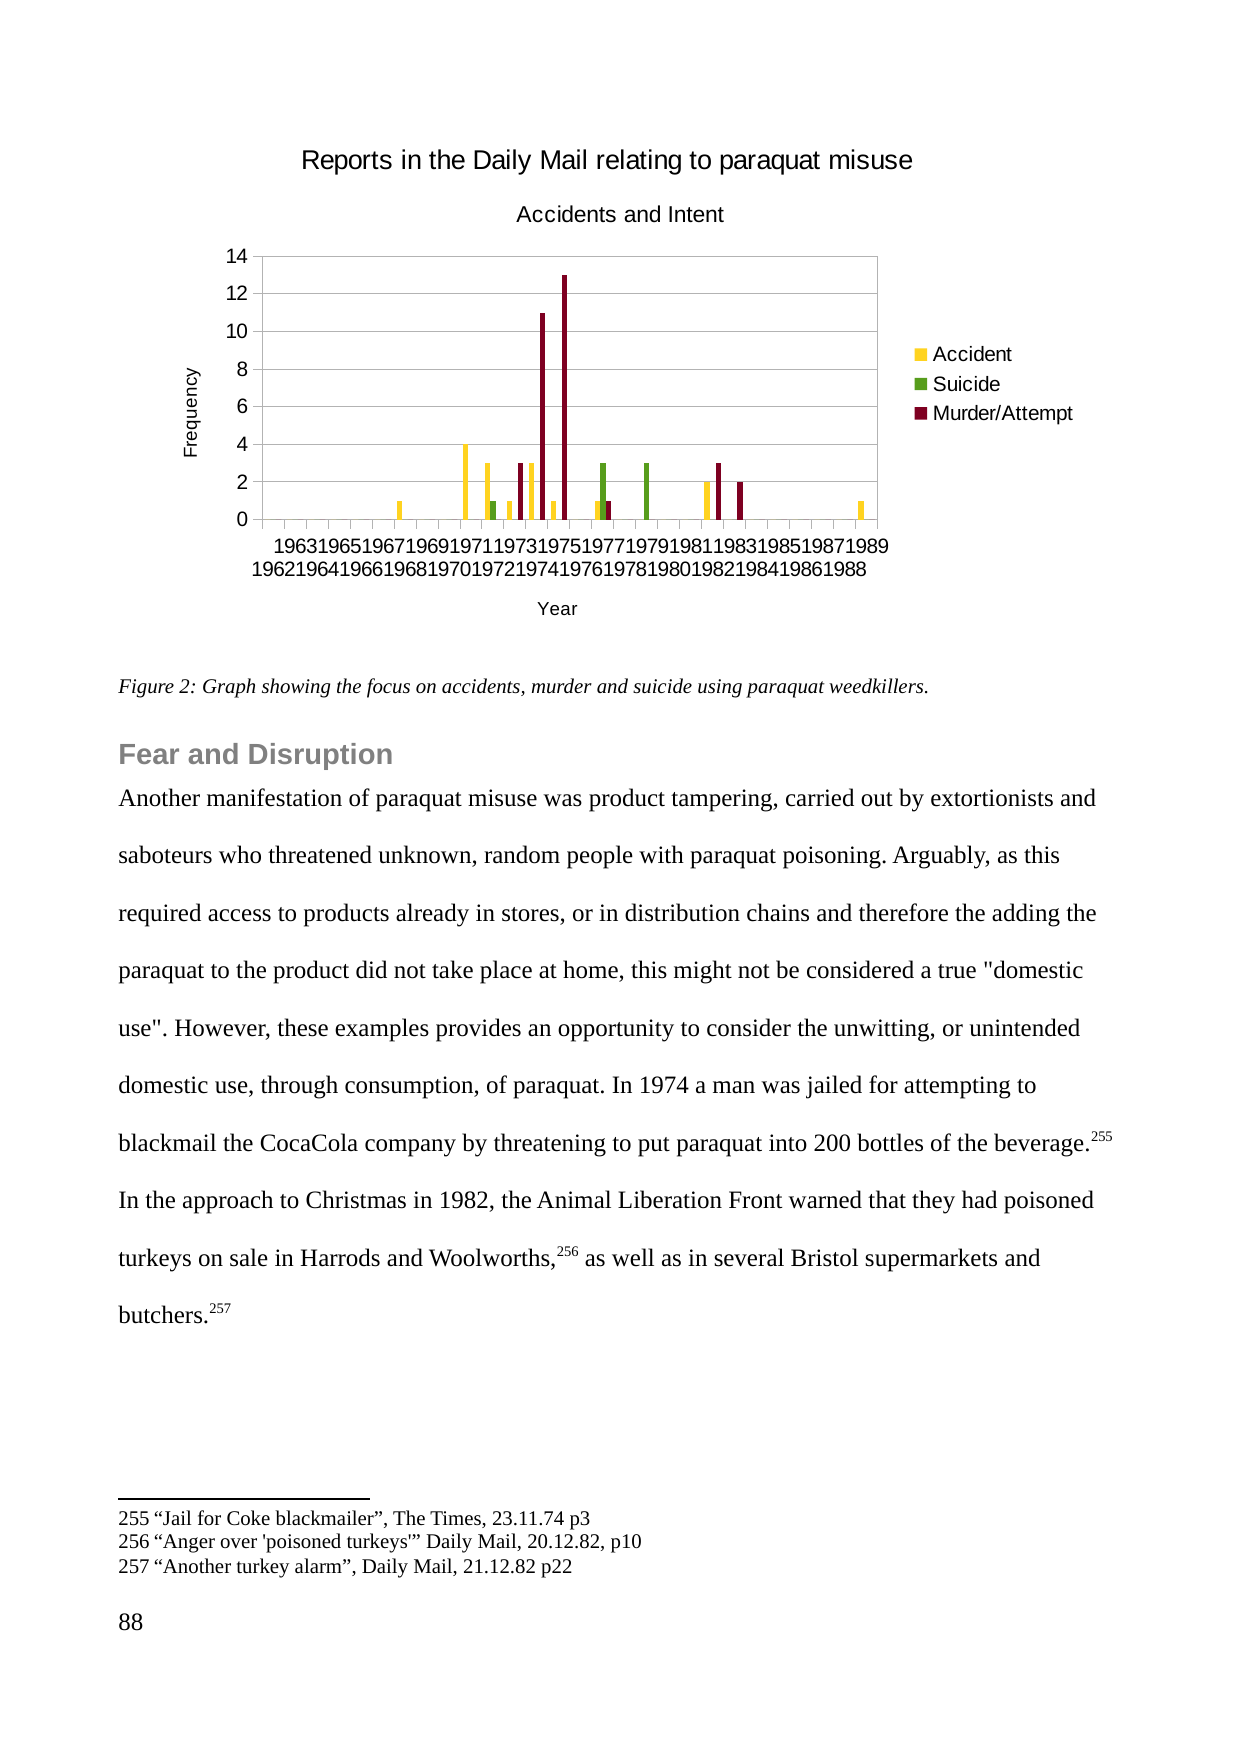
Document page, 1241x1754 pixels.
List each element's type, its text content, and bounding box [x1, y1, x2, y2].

subtitle Fear and Disruption [118, 737, 1122, 770]
text Figure 2: Graph showing the focus on accidents, murder and suicide using paraquat weedkillers. [118, 118, 1122, 698]
text “Another turkey alarm”, Daily Mail, 21.12.82 p22 [118, 1553, 1122, 1578]
text Another manifestation of paraquat misuse was product tampering, carried out by extortionists and saboteurs who threatened unknown, random people with paraquat poisoning. Arguably, as this required access to products already in stores, or in distribution chains and therefore the adding the paraquat to the product did not take place at home, this might not be considered a true "domestic use". However, these examples provides an opportunity to consider the unwitting, or unintended domestic use, through consumption, of paraquat. In 1974 a man was jailed for attempting to blackmail the CocaCola company by threatening to put paraquat into 200 bottles of the beverage. In the approach to Christmas in 1982, the Animal Liberation Front warned that they had poisoned turkeys on sale in Harrods and Woolworths, as well as in several Bristol supermarkets and butchers. [118, 783, 1122, 1329]
text “Anger over 'poisoned turkeys'” Daily Mail, 20.12.82, p10 [118, 1529, 1122, 1553]
text “Jail for Coke blackmailer”, The Times, 23.11.74 p3 [118, 1505, 1122, 1529]
